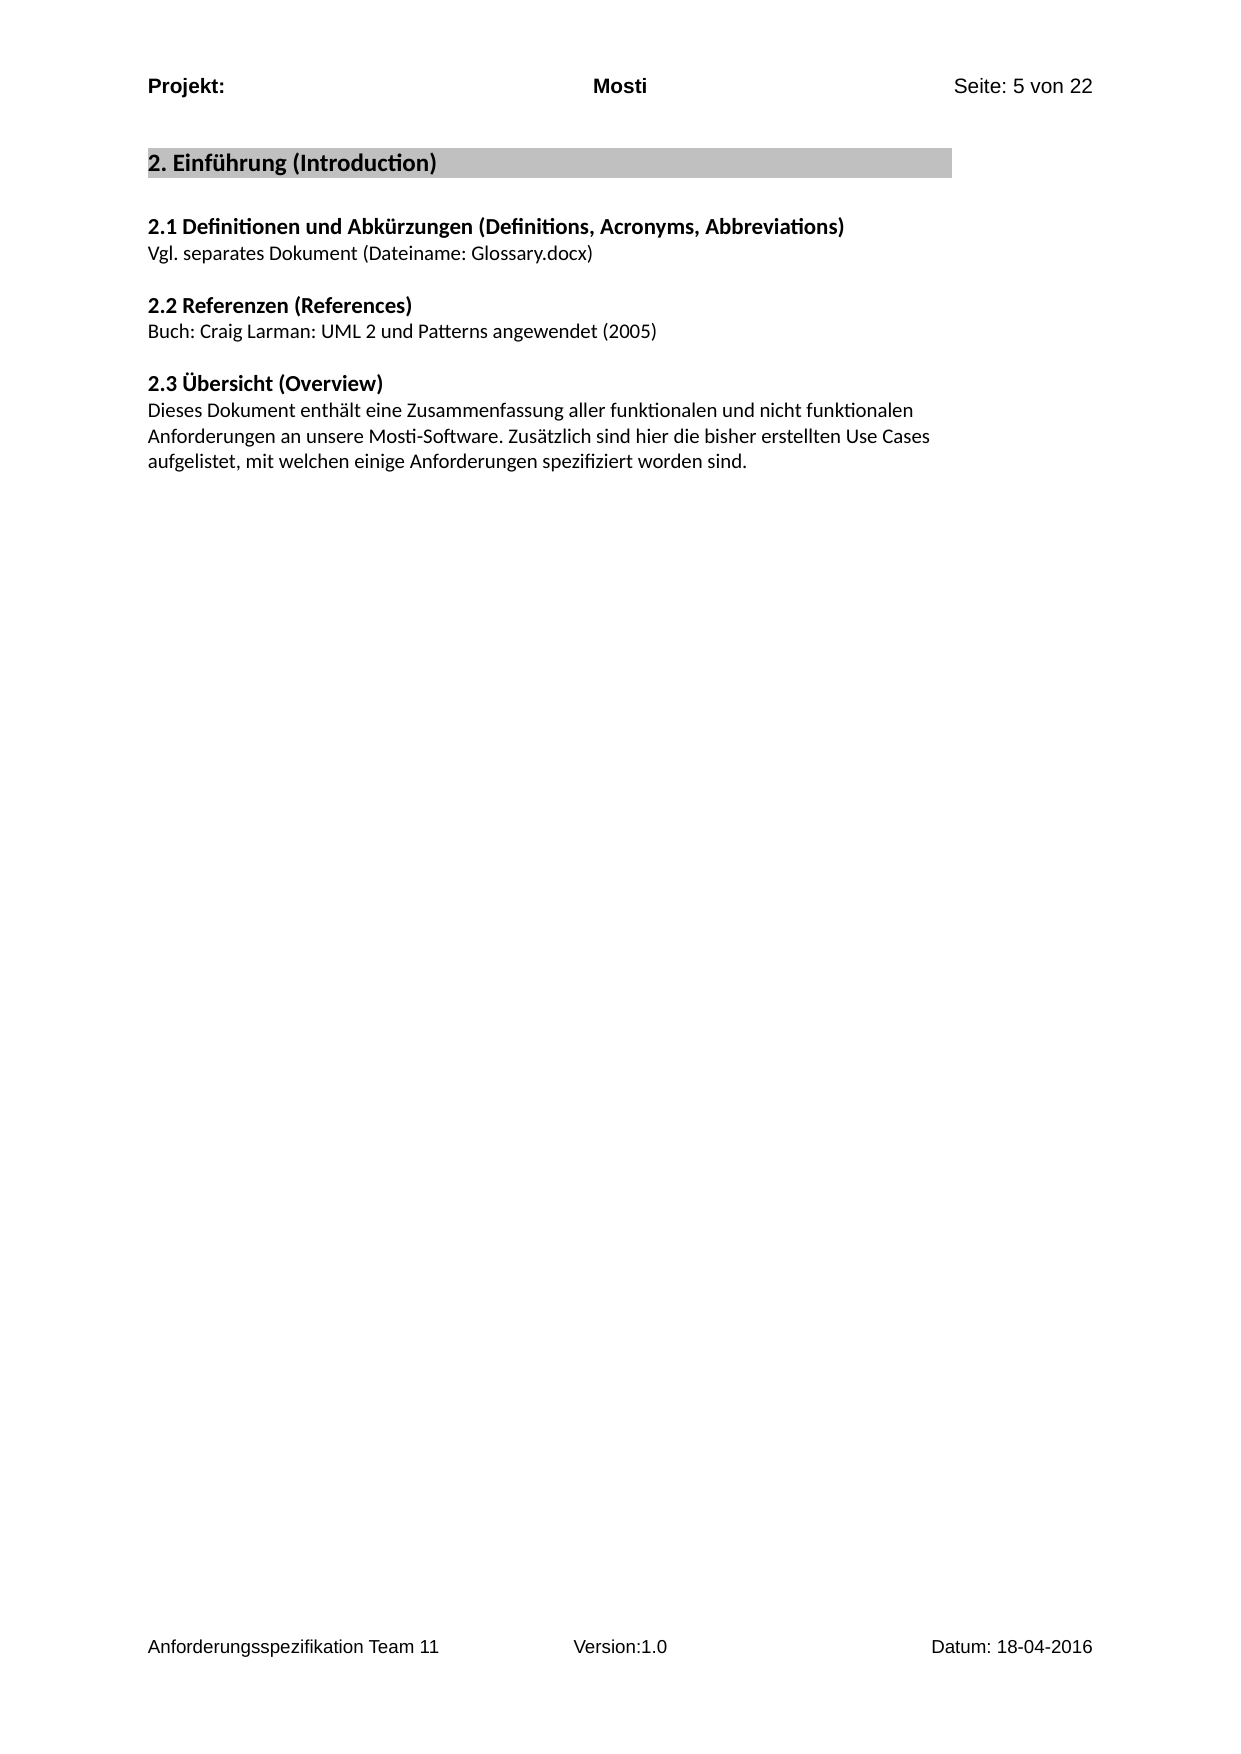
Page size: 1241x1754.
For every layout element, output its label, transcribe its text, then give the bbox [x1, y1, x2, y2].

text Buch: Craig Larman: UML 2 und Patterns angewendet (2005) [148, 319, 1093, 344]
subtitle 2. Einführung (Introduction) [148, 148, 1093, 178]
text Dieses Dokument enthält eine Zusammenfassung aller funktionalen und nicht funktionalen [148, 398, 1093, 423]
text Anforderungen an unsere Mosti-Software. Zusätzlich sind hier die bisher erstellten Use Cases [148, 423, 1093, 448]
subtitle 2.3 Übersicht (Overview) [148, 369, 1093, 398]
text aufgelistet, mit welchen einige Anforderungen spezifiziert worden sind. [148, 448, 1093, 474]
subtitle 2.2 Referenzen (References) [148, 291, 1093, 319]
subtitle 2.1 Definitionen und Abkürzungen (Definitions, Acronyms, Abbreviations) [148, 212, 1093, 240]
text Vgl. separates Dokument (Dateiname: Glossary.docx) [148, 240, 1093, 265]
